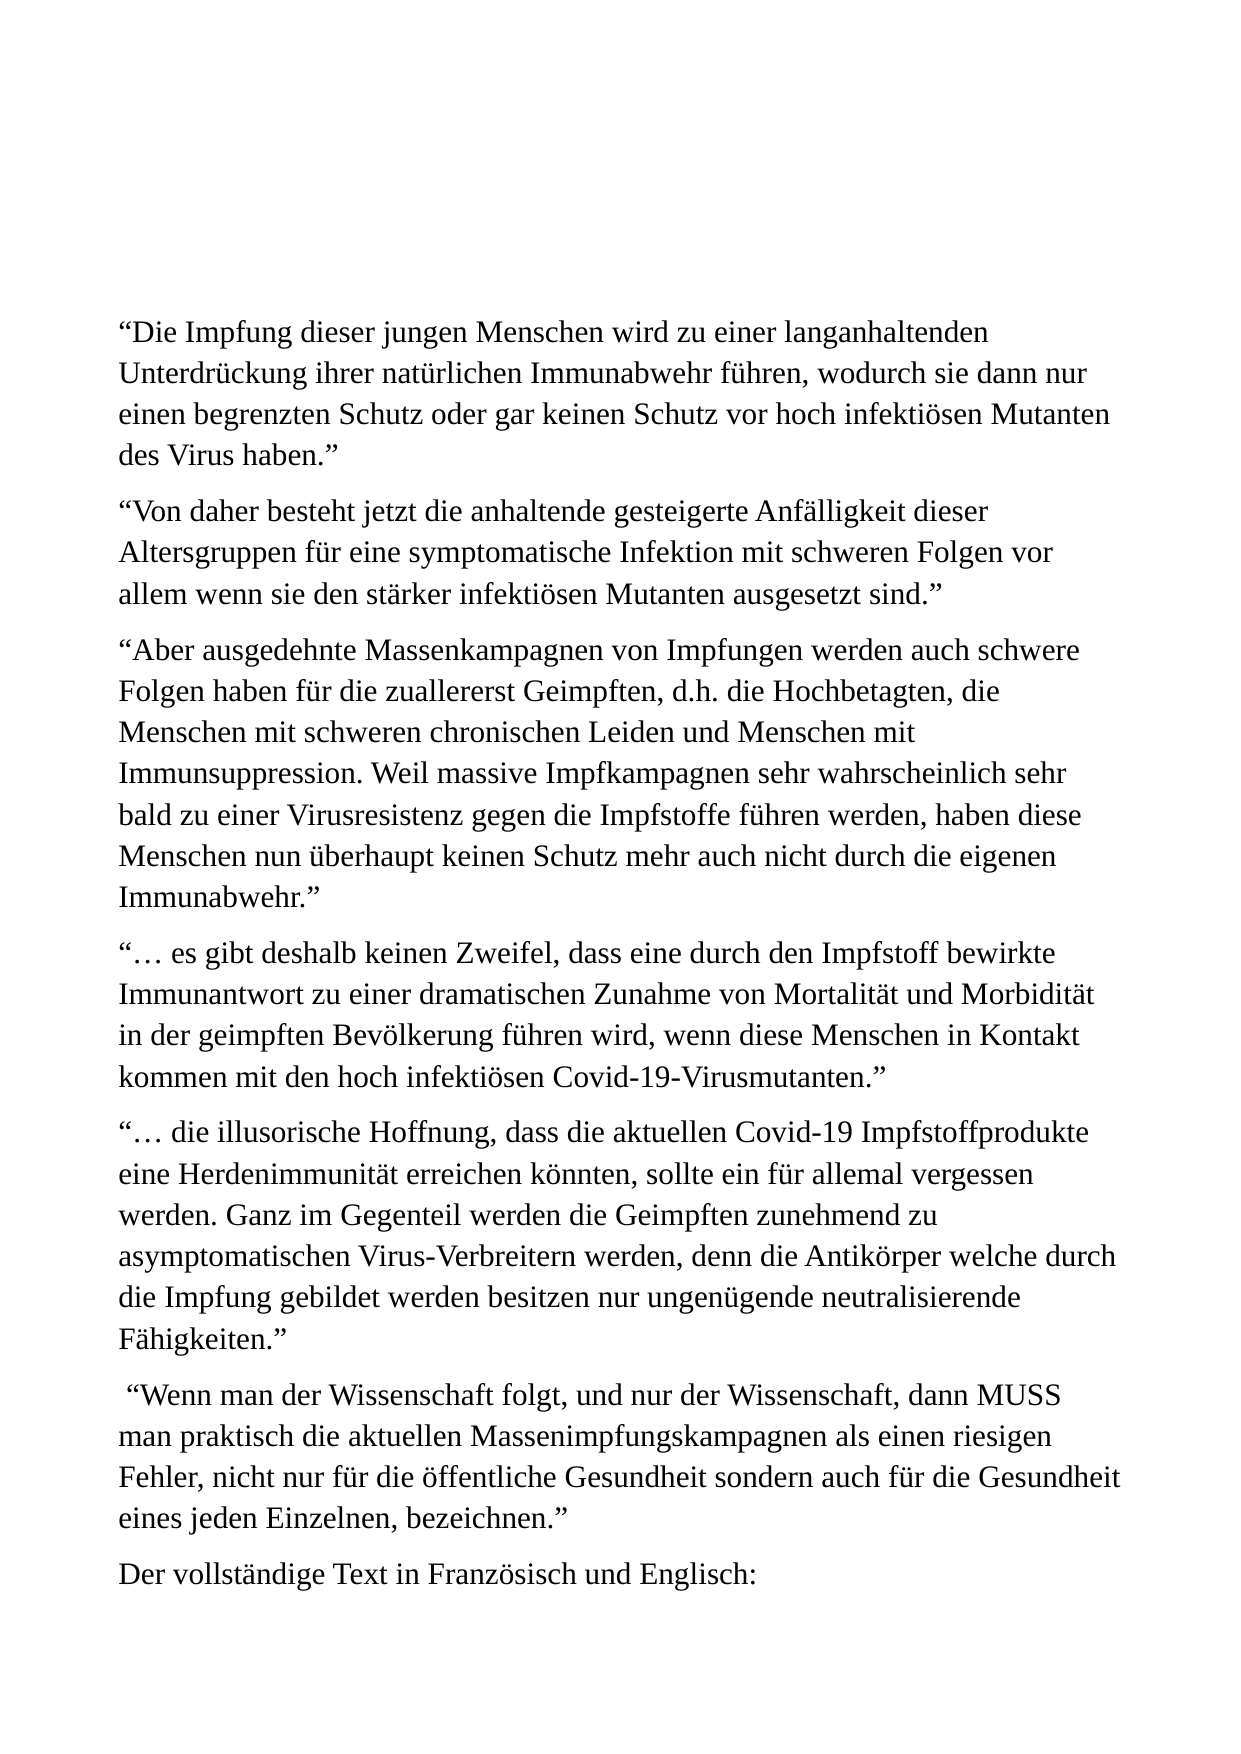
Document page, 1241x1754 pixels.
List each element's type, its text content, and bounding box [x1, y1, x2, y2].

text “Aber ausgedehnte Massenkampagnen von Impfungen werden auch schwere Folgen haben für die zuallererst Geimpften, d.h. die Hochbetagten, die Menschen mit schweren chronischen Leiden und Menschen mit Immunsuppression. Weil massive Impfkampagnen sehr wahrscheinlich sehr bald zu einer Virusresistenz gegen die Impfstoffe führen werden, haben diese Menschen nun überhaupt keinen Schutz mehr auch nicht durch die eigenen Immunabwehr.” [118, 631, 1122, 914]
text “… es gibt deshalb keinen Zweifel, dass eine durch den Impfstoff bewirkte Immunantwort zu einer dramatischen Zunahme von Mortalität und Morbidität in der geimpften Bevölkerung führen wird, wenn diese Menschen in Kontakt kommen mit den hoch infektiösen Covid-19-Virusmutanten.” [118, 934, 1122, 1094]
text “… die illusorische Hoffnung, dass die aktuellen Covid-19 Impfstoffprodukte eine Herdenimmunität erreichen könnten, sollte ein für allemal vergessen werden. Ganz im Gegenteil werden die Geimpften zunehmend zu asymptomatischen Virus-Verbreitern werden, denn die Antikörper welche durch die Impfung gebildet werden besitzen nur ungenügende neutralisierende Fähigkeiten.” [118, 1114, 1122, 1356]
text Der vollständige Text in Französisch und Englisch: [118, 1555, 1122, 1591]
text “Wenn man der Wissenschaft folgt, und nur der Wissenschaft, dann MUSS man praktisch die aktuellen Massenimpfungskampagnen als einen riesigen Fehler, nicht nur für die öffentliche Gesundheit sondern auch für die Gesundheit eines jeden Einzelnen, bezeichnen.” [118, 1376, 1122, 1536]
text “Von daher besteht jetzt die anhaltende gesteigerte Anfälligkeit dieser Altersgruppen für eine symptomatische Infektion mit schweren Folgen vor allem wenn sie den stärker infektiösen Mutanten ausgesetzt sind.” [118, 492, 1122, 611]
text “Die Impfung dieser jungen Menschen wird zu einer langanhaltenden Unterdrückung ihrer natürlichen Immunabwehr führen, wodurch sie dann nur einen begrenzten Schutz oder gar keinen Schutz vor hoch infektiösen Mutanten des Virus haben.” [118, 313, 1122, 473]
